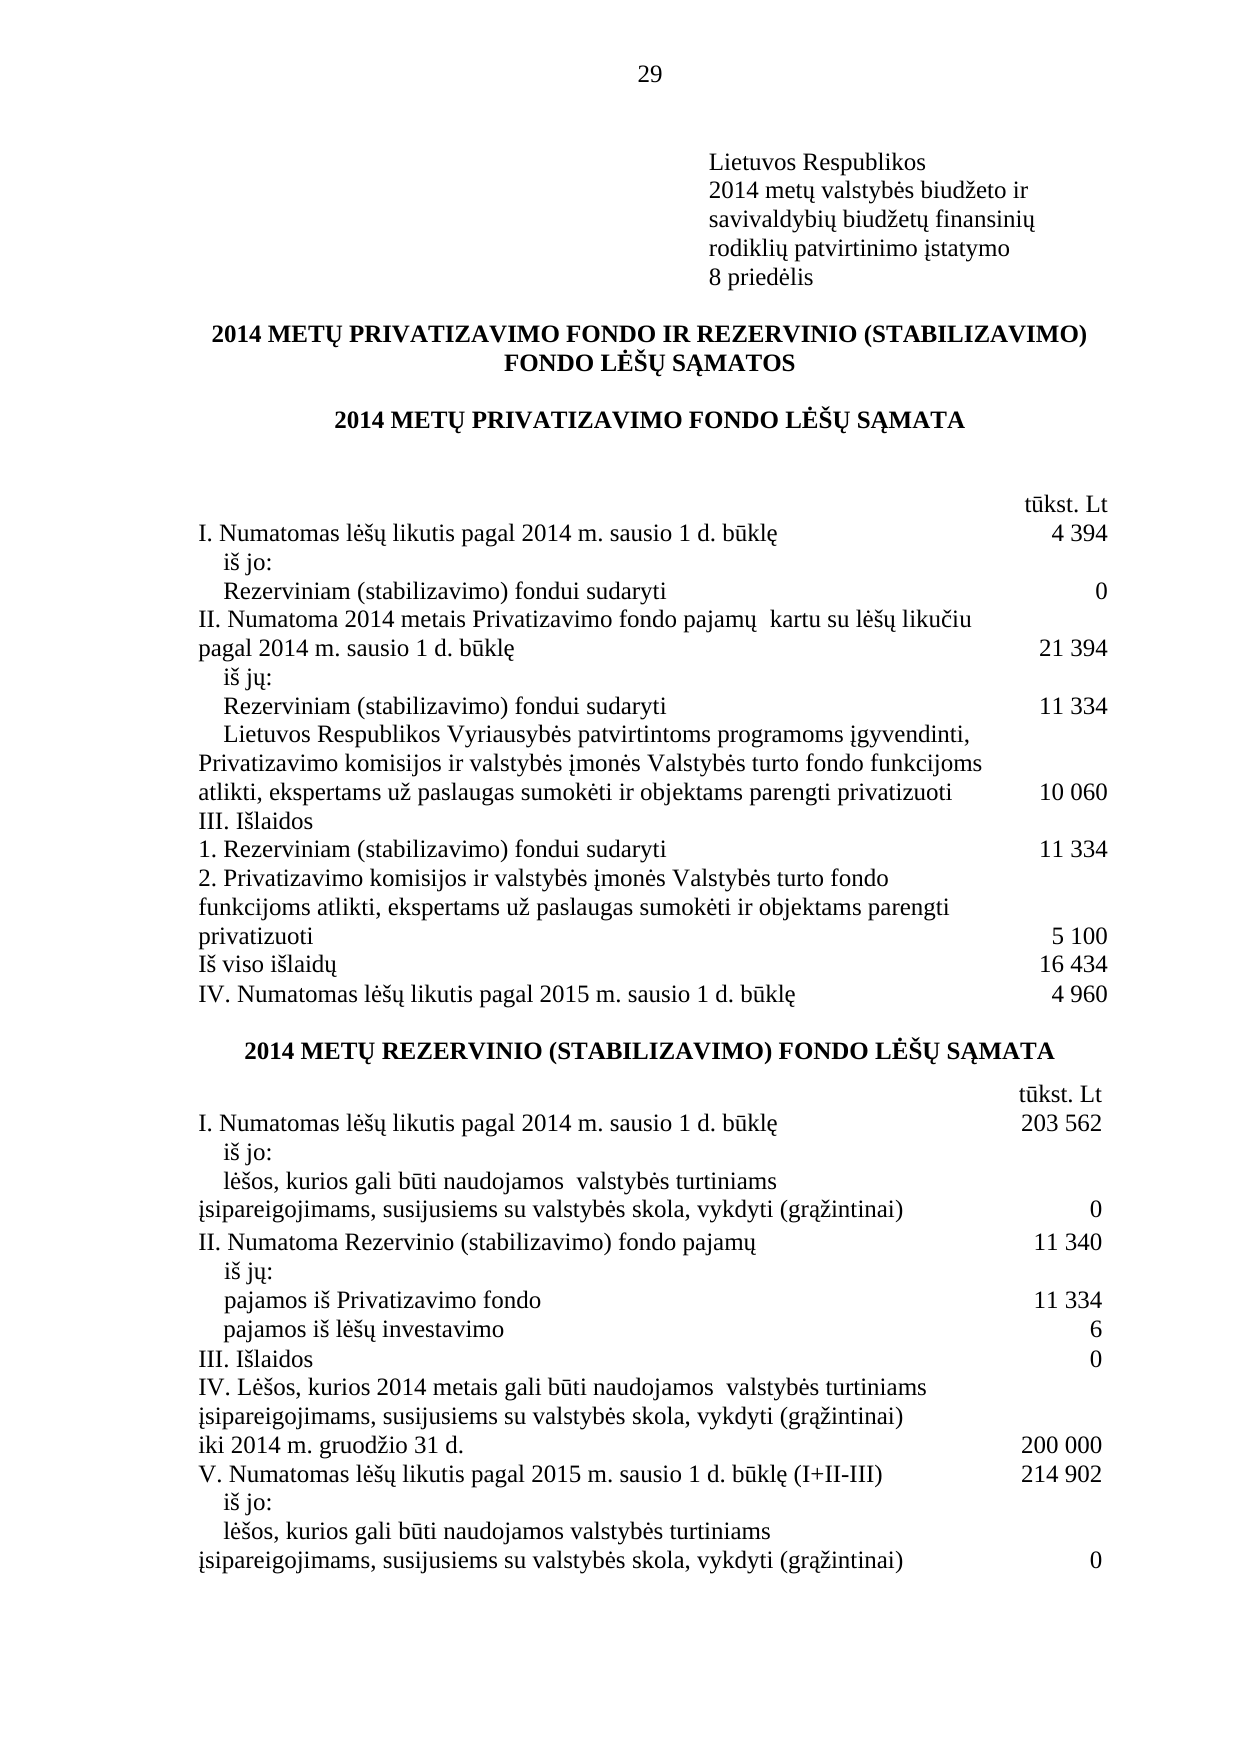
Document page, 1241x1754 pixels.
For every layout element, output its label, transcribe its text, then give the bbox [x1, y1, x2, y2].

text 2014 METŲ PRIVATIZAVIMO FONDO LĖŠŲ SĄMATA [177, 406, 1122, 434]
table_cell [487, 806, 587, 834]
text 2014 METŲ PRIVATIZAVIMO FONDO IR REZERVINIO (STABILIZAVIMO) FONDO LĖŠŲ SĄMATOS [177, 319, 1122, 377]
table_cell 10 060 [1015, 720, 1119, 806]
table_cell [1015, 547, 1119, 576]
table_cell [1015, 806, 1119, 834]
table_cell [687, 1256, 794, 1285]
table_header [187, 1080, 942, 1108]
table_cell [487, 1256, 587, 1285]
table_cell [387, 1137, 487, 1166]
table_header [287, 490, 387, 518]
table_cell iš jo: [187, 547, 287, 576]
table_cell [487, 950, 587, 978]
table_cell [487, 1488, 587, 1516]
table_cell [794, 1488, 1039, 1516]
table_cell [487, 547, 587, 576]
table_cell [387, 662, 487, 691]
table_cell 11 334 [1015, 835, 1119, 863]
table_cell [387, 547, 487, 576]
table_cell [387, 1256, 487, 1285]
table_cell 4 394 [1015, 518, 1119, 547]
table_cell pajamos iš Privatizavimo fondo [187, 1285, 942, 1314]
table_cell 1. Rezerviniam (stabilizavimo) fondui sudaryti [187, 835, 1015, 863]
table_cell Rezerviniam (stabilizavimo) fondui sudaryti [187, 576, 1015, 604]
table_cell [687, 806, 1015, 834]
table_cell [287, 547, 387, 576]
table_cell 0 [1015, 576, 1119, 604]
table_cell [587, 950, 687, 978]
table_cell III. Išlaidos [187, 806, 387, 834]
table_cell [587, 547, 687, 576]
table_cell 5 100 [1015, 863, 1119, 949]
table_cell [287, 1137, 387, 1166]
table_cell [687, 950, 1015, 978]
table_cell [687, 662, 1015, 691]
table_cell IV. Numatomas lėšų likutis pagal 2015 m. sausio 1 d. būklę [187, 978, 1015, 1008]
table_cell IV. Lėšos, kurios 2014 metais gali būti naudojamos valstybės turtiniams įsipareigojimams, susijusiems su valstybės skola, vykdyti (grąžintinai) iki 2014 m. gruodžio 31 d. [187, 1373, 942, 1459]
table_cell lėšos, kurios gali būti naudojamos valstybės turtiniams įsipareigojimams, susijusiems su valstybės skola, vykdyti (grąžintinai) [187, 1166, 942, 1223]
table_cell [687, 547, 1015, 576]
table_cell 16 434 [1015, 950, 1119, 978]
table_cell 214 902 [942, 1459, 1113, 1487]
table_cell 2. Privatizavimo komisijos ir valstybės įmonės Valstybės turto fondo funkcijoms atlikti, ekspertams už paslaugas sumokėti ir objektams parengti privatizuoti [187, 863, 1015, 949]
table_header tūkst. Lt [942, 1080, 1113, 1108]
table_cell I. Numatomas lėšų likutis pagal 2014 m. sausio 1 d. būklę [187, 518, 1015, 547]
table_cell 0 [942, 1166, 1113, 1223]
table_cell [794, 1137, 1039, 1166]
table_cell 11 334 [1015, 691, 1119, 719]
table_cell [687, 1137, 794, 1166]
table_cell [587, 1488, 687, 1516]
table_cell II. Numatoma 2014 metais Privatizavimo fondo pajamų kartu su lėšų likučiu pagal 2014 m. sausio 1 d. būklę [187, 605, 1015, 662]
table_cell [794, 1256, 1039, 1285]
table_cell Rezerviniam (stabilizavimo) fondui sudaryti [187, 691, 1015, 719]
table_cell lėšos, kurios gali būti naudojamos valstybės turtiniams įsipareigojimams, susijusiems su valstybės skola, vykdyti (grąžintinai) [187, 1516, 942, 1574]
table_cell [487, 662, 587, 691]
table_cell [587, 1256, 687, 1285]
table_cell [1039, 1137, 1113, 1166]
table_cell 6 [942, 1314, 1113, 1343]
table_cell iš jo: [187, 1488, 287, 1516]
table_cell [287, 1488, 387, 1516]
table_cell Lietuvos Respublikos Vyriausybės patvirtintoms programoms įgyvendinti, Privatizavimo komisijos ir valstybės įmonės Valstybės turto fondo funkcijoms atlikti, ekspertams už paslaugas sumokėti ir objektams parengti privatizuoti [187, 720, 1015, 806]
table_cell pajamos iš lėšų investavimo [187, 1314, 942, 1343]
table_cell 0 [942, 1343, 1113, 1372]
table_cell [587, 1137, 687, 1166]
text 8 priedėlis [177, 262, 1122, 291]
table_cell iš jo: [187, 1137, 287, 1166]
table_cell [587, 662, 687, 691]
table_cell 200 000 [942, 1373, 1113, 1459]
table_cell Iš viso išlaidų [187, 950, 387, 978]
table_cell [387, 950, 487, 978]
table_cell 11 334 [942, 1285, 1113, 1314]
table_cell [1064, 1256, 1113, 1285]
table_header [487, 490, 587, 518]
table_cell [687, 1488, 794, 1516]
table_header [187, 490, 287, 518]
table_cell [1015, 662, 1119, 691]
table_cell [587, 806, 687, 834]
text 2014 metų valstybės biudžeto ir [177, 176, 1122, 204]
text 2014 METŲ REZERVINIO (STABILIZAVIMO) FONDO LĖŠŲ SĄMATA [177, 1036, 1122, 1065]
table_header tūkst. Lt [687, 490, 1119, 518]
table_cell [1039, 1256, 1064, 1285]
table_cell iš jų: [187, 1256, 287, 1285]
table_cell [1064, 1488, 1113, 1516]
table_cell [1039, 1488, 1064, 1516]
table_cell iš jų: [187, 662, 287, 691]
text Lietuvos Respublikos [177, 147, 1122, 176]
text savivaldybių biudžetų finansinių [177, 204, 1122, 233]
table_cell [387, 806, 487, 834]
table_cell I. Numatomas lėšų likutis pagal 2014 m. sausio 1 d. būklę [187, 1108, 942, 1137]
table_cell 203 562 [942, 1108, 1113, 1137]
table_cell 21 394 [1015, 605, 1119, 662]
text rodiklių patvirtinimo įstatymo [177, 233, 1122, 262]
table_cell 0 [942, 1516, 1113, 1574]
table_cell [487, 1137, 587, 1166]
table_cell [387, 1488, 487, 1516]
table_cell II. Numatoma Rezervinio (stabilizavimo) fondo pajamų [187, 1223, 942, 1256]
table_cell III. Išlaidos [187, 1343, 942, 1372]
table_cell 4 960 [1015, 978, 1119, 1008]
table_cell [287, 662, 387, 691]
table_cell [287, 1256, 387, 1285]
table_header [587, 490, 687, 518]
table_cell V. Numatomas lėšų likutis pagal 2015 m. sausio 1 d. būklę (I+II-III) [187, 1459, 942, 1487]
table_cell 11 340 [942, 1223, 1113, 1256]
table_header [387, 490, 487, 518]
